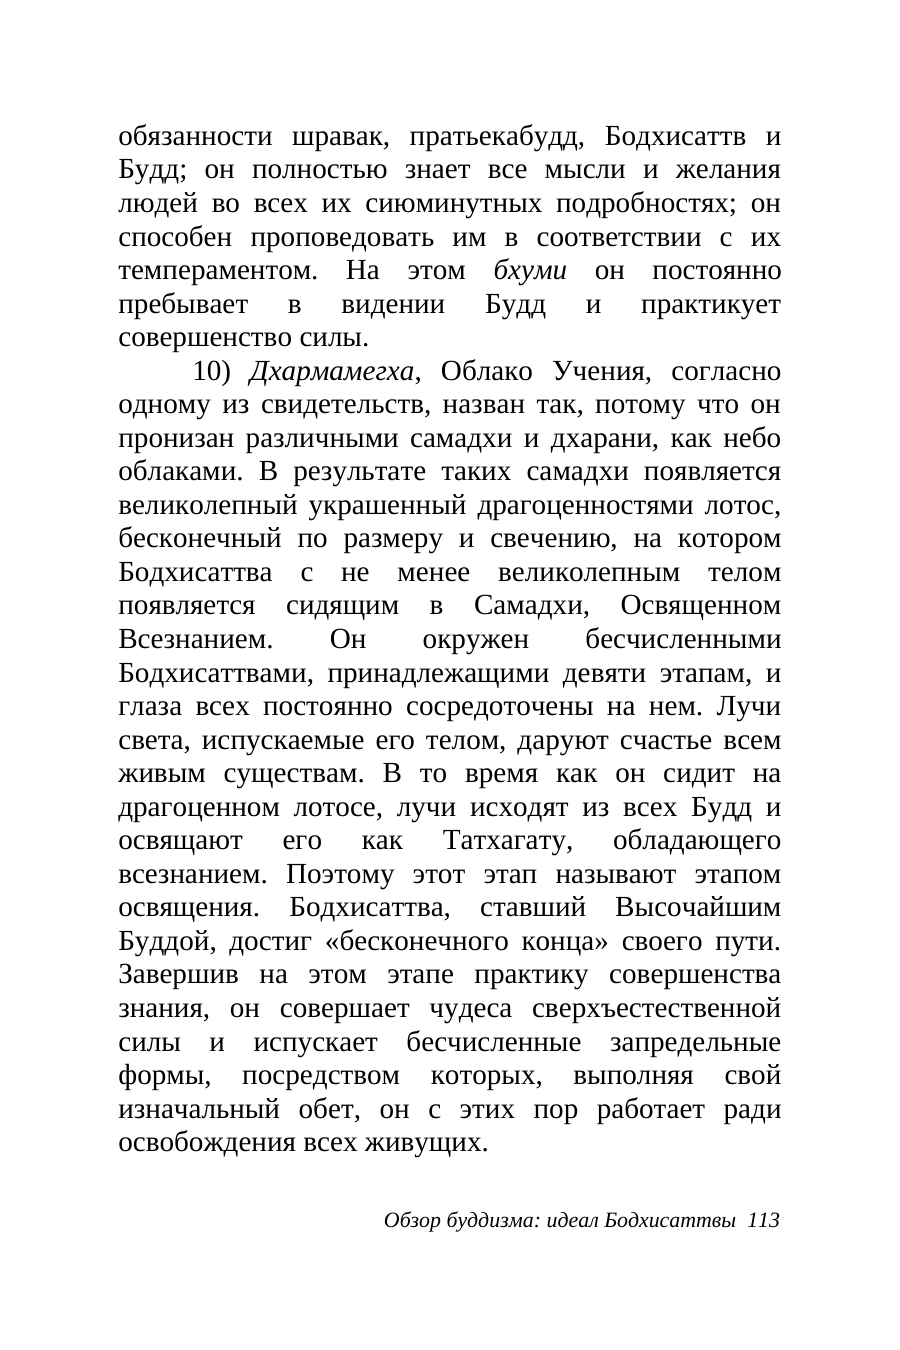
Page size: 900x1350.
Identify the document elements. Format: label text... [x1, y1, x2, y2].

text обязанности шравак, пратьекабудд, Бодхисаттв и Будд; он полностью знает все мысли и желания людей во всех их сиюминутных подробностях; он способен проповедовать им в соответствии с их темпераментом. На этом бхуми он постоянно пребывает в видении Будд и практикует совершенство силы. [118, 118, 782, 353]
text 10) Дхармамегха, Облако Учения, согласно одному из свидетельств, назван так, потому что он пронизан различными самадхи и дхарани, как небо облаками. В результате таких самадхи появляется великолепный украшенный драгоценностями лотос, бесконечный по размеру и свечению, на котором Бодхисаттва с не менее великолепным телом появляется сидящим в Самадхи, Освященном Всезнанием. Он окружен бесчисленными Бодхисаттвами, принадлежащими девяти этапам, и глаза всех постоянно сосредоточены на нем. Лучи света, испускаемые его телом, даруют счастье всем живым существам. В то время как он сидит на драгоценном лотосе, лучи исходят из всех Будд и освящают его как Татхагату, обладающего всезнанием. Поэтому этот этап называют этапом освящения. Бодхисаттва, ставший Высочайшим Буддой, достиг «бесконечного конца» своего пути. Завершив на этом этапе практику совершенства знания, он совершает чудеса сверхъестественной силы и испускает бесчисленные запредельные формы, посредством которых, выполняя свой изначальный обет, он с этих пор работает ради освобождения всех живущих. [118, 353, 782, 1158]
